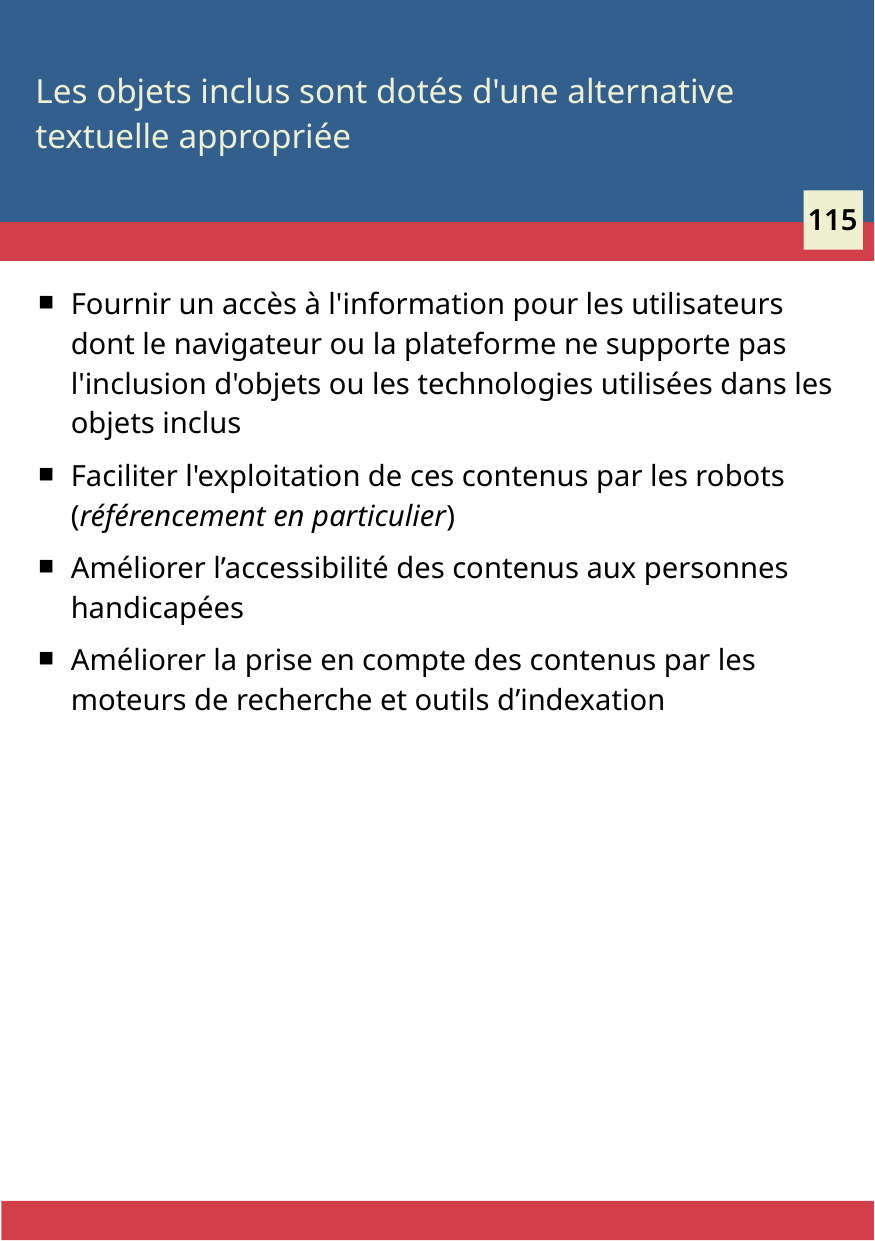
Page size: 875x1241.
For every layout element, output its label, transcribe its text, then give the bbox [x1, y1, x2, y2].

list Fournir un accès à l'information pour les utilisateurs dont le navigateur ou la plateforme ne supporte pas l'inclusion d'objets ou les technologies utilisées dans les objets inclus Faciliter l'exploitation de ces contenus par les robots (référencement en particulier) Améliorer l’accessibilité des contenus aux personnes handicapées Améliorer la prise en compte des contenus par les moteurs de recherche et outils d’indexation [23, 283, 839, 1111]
text_box 115 [803, 188, 863, 249]
title Les objets inclus sont dotés d'une alternative textuelle appropriée [35, 13, 839, 213]
